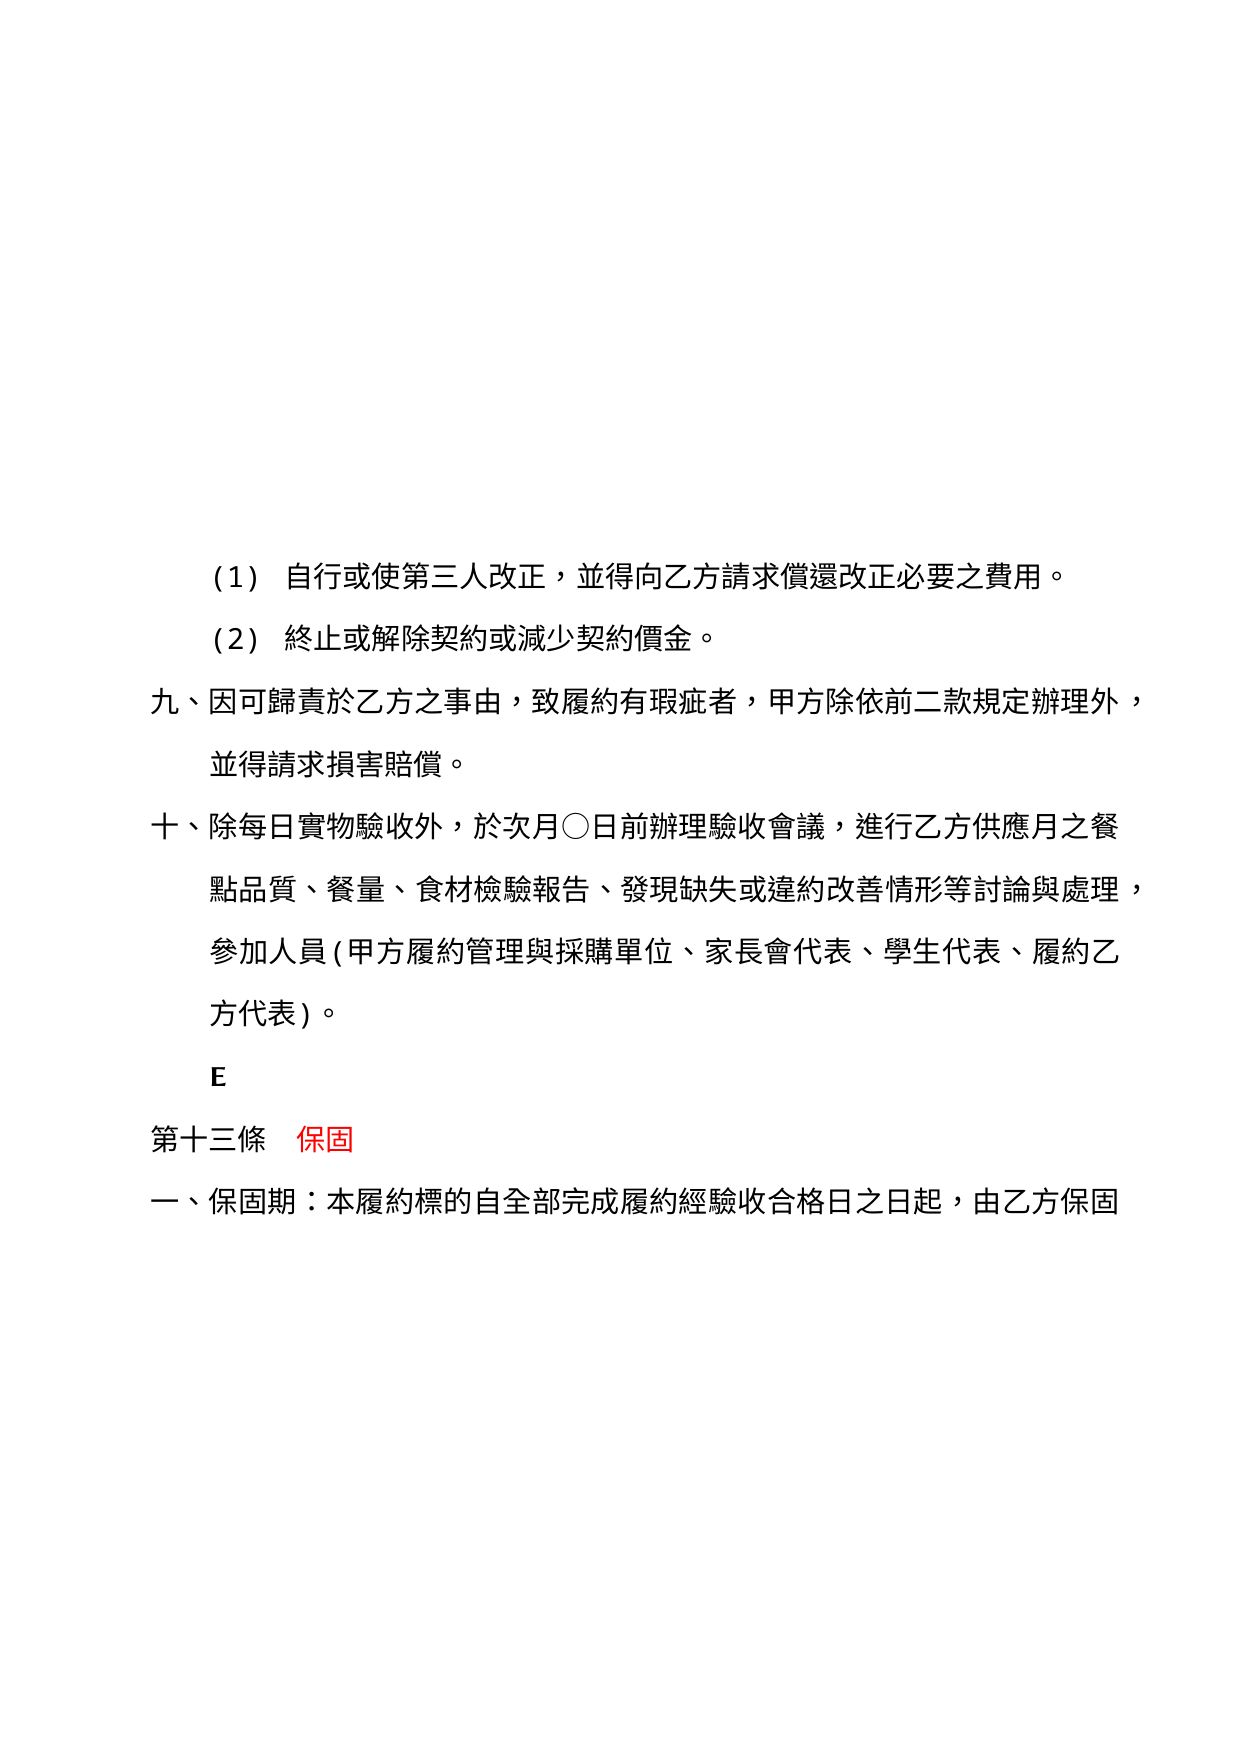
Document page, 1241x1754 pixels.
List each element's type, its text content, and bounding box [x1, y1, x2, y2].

text 十、除每日實物驗收外，於次月○日前辦理驗收會議，進行乙方供應月之餐點品質、餐量、食材檢驗報告、發現缺失或違約改善情形等討論與處理，參加人員(甲方履約管理與採購單位、家長會代表、學生代表、履約乙方代表)。 [150, 783, 1122, 1033]
text 九、因可歸責於乙方之事由，致履約有瑕疵者，甲方除依前二款規定辦理外，並得請求損害賠償。 [150, 658, 1122, 783]
list 終止或解除契約或減少契約價金。 [209, 596, 1122, 658]
text 第十三條 保固 [150, 1096, 1126, 1158]
text  [209, 1033, 1122, 1096]
list 自行或使第三人改正，並得向乙方請求償還改正必要之費用。 [209, 533, 1122, 596]
text 一、保固期：本履約標的自全部完成履約經驗收合格日之日起，由乙方保固 [150, 1158, 1122, 1221]
